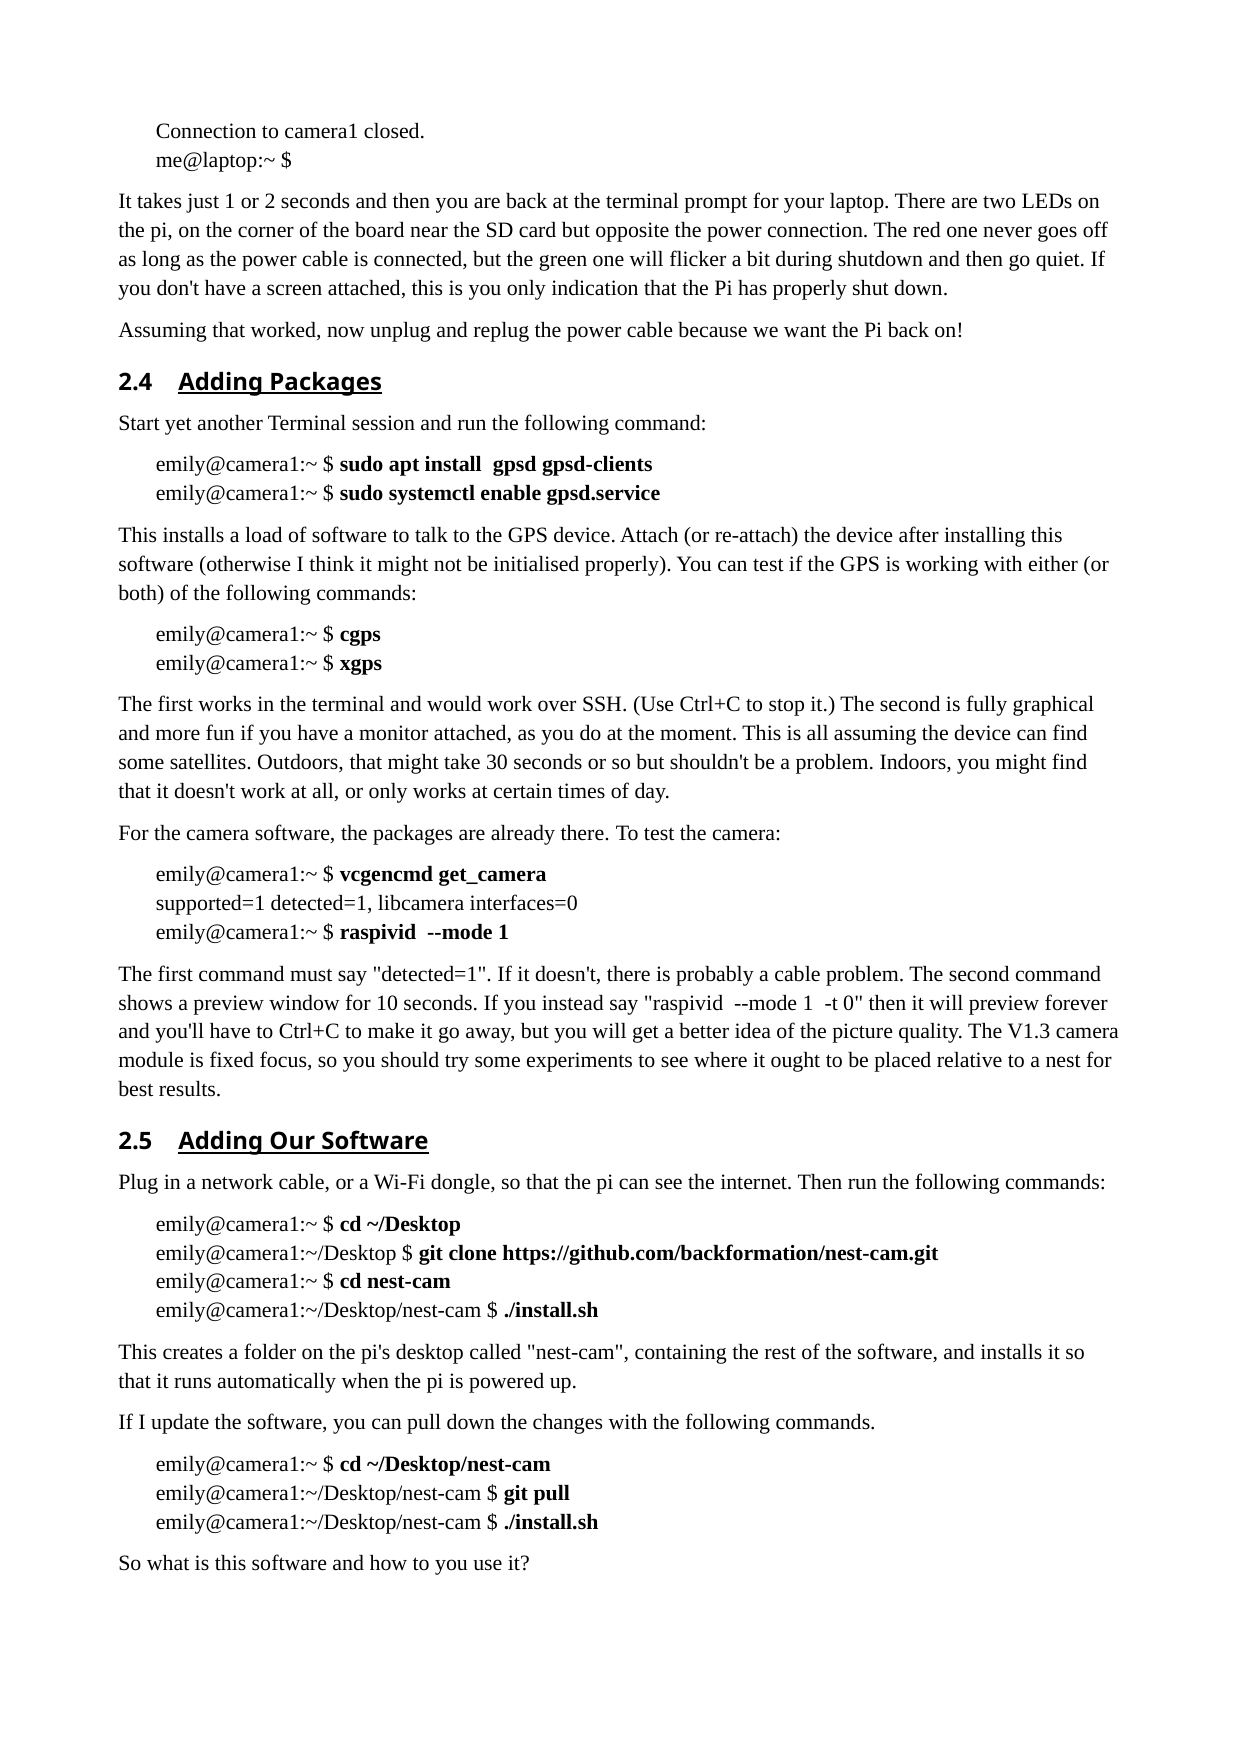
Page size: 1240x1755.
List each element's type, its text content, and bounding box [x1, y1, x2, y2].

subtitle Adding Packages [118, 364, 1121, 397]
text The first command must say "detected=1". If it doesn't, there is probably a cable problem. The second command shows a preview window for 10 seconds. If you instead say "raspivid --mode 1 -t 0" then it will preview forever and you'll have to Ctrl+C to make it go away, but you will get a better idea of the picture quality. The V1.3 camera module is fixed focus, so you should try some experiments to see where it ought to be placed relative to a nest for best results. [118, 961, 1121, 1102]
text Start yet another Terminal session and run the following command: [118, 410, 1121, 435]
subtitle Adding Our Software [118, 1124, 1121, 1157]
text emily@camera1:~ $ cgps emily@camera1:~ $ xgps [156, 621, 1121, 675]
text emily@camera1:~ $ cd ~/Desktop emily@camera1:~/Desktop $ git clone https://github.com/backformation/nest-cam.git emily@camera1:~ $ cd nest-cam emily@camera1:~/Desktop/nest-cam $ ./install.sh [156, 1211, 1121, 1323]
text emily@camera1:~ $ vcgencmd get_camera supported=1 detected=1, libcamera interfaces=0 emily@camera1:~ $ raspivid --mode 1 [156, 861, 1121, 944]
text emily@camera1:~ $ cd ~/Desktop/nest-cam emily@camera1:~/Desktop/nest-cam $ git pull emily@camera1:~/Desktop/nest-cam $ ./install.sh [156, 1451, 1121, 1534]
text It takes just 1 or 2 seconds and then you are back at the terminal prompt for your laptop. There are two LEDs on the pi, on the corner of the board near the SD card but opposite the power connection. The red one never goes off as long as the power cable is connected, but the green one will flicker a bit during shutdown and then go quiet. If you don't have a screen attached, this is you only indication that the Pi has properly shut down. [118, 188, 1121, 301]
text Assuming that worked, now unplug and replug the power cable because we want the Pi back on! [118, 317, 1121, 342]
text For the camera software, the packages are already there. To test the camera: [118, 820, 1121, 845]
text This creates a folder on the pi's desktop called "nest-cam", containing the rest of the software, and installs it so that it runs automatically when the pi is powered up. [118, 1339, 1121, 1393]
text If I update the software, you can pull down the changes with the following commands. [118, 1409, 1121, 1434]
text Plug in a network cable, or a Wi-Fi dongle, so that the pi can see the internet. Then run the following commands: [118, 1169, 1121, 1194]
text The first works in the terminal and would work over SSH. (Use Ctrl+C to stop it.) The second is fully graphical and more fun if you have a monitor attached, as you do at the moment. This is all assuming the device can find some satellites. Outdoors, that might take 30 seconds or so but shouldn't be a problem. Indoors, you might find that it doesn't work at all, or only works at certain times of day. [118, 691, 1121, 803]
text emily@camera1:~ $ sudo apt install gpsd gpsd-clients emily@camera1:~ $ sudo systemctl enable gpsd.service [156, 451, 1121, 505]
text So what is this software and how to you use it? [118, 1550, 1121, 1575]
text This installs a load of software to talk to the GPS device. Attach (or re-attach) the device after installing this software (otherwise I think it might not be initialised properly). You can test if the GPS is working with either (or both) of the following commands: [118, 522, 1121, 605]
text Connection to camera1 closed. me@laptop:~ $ [156, 118, 1121, 172]
